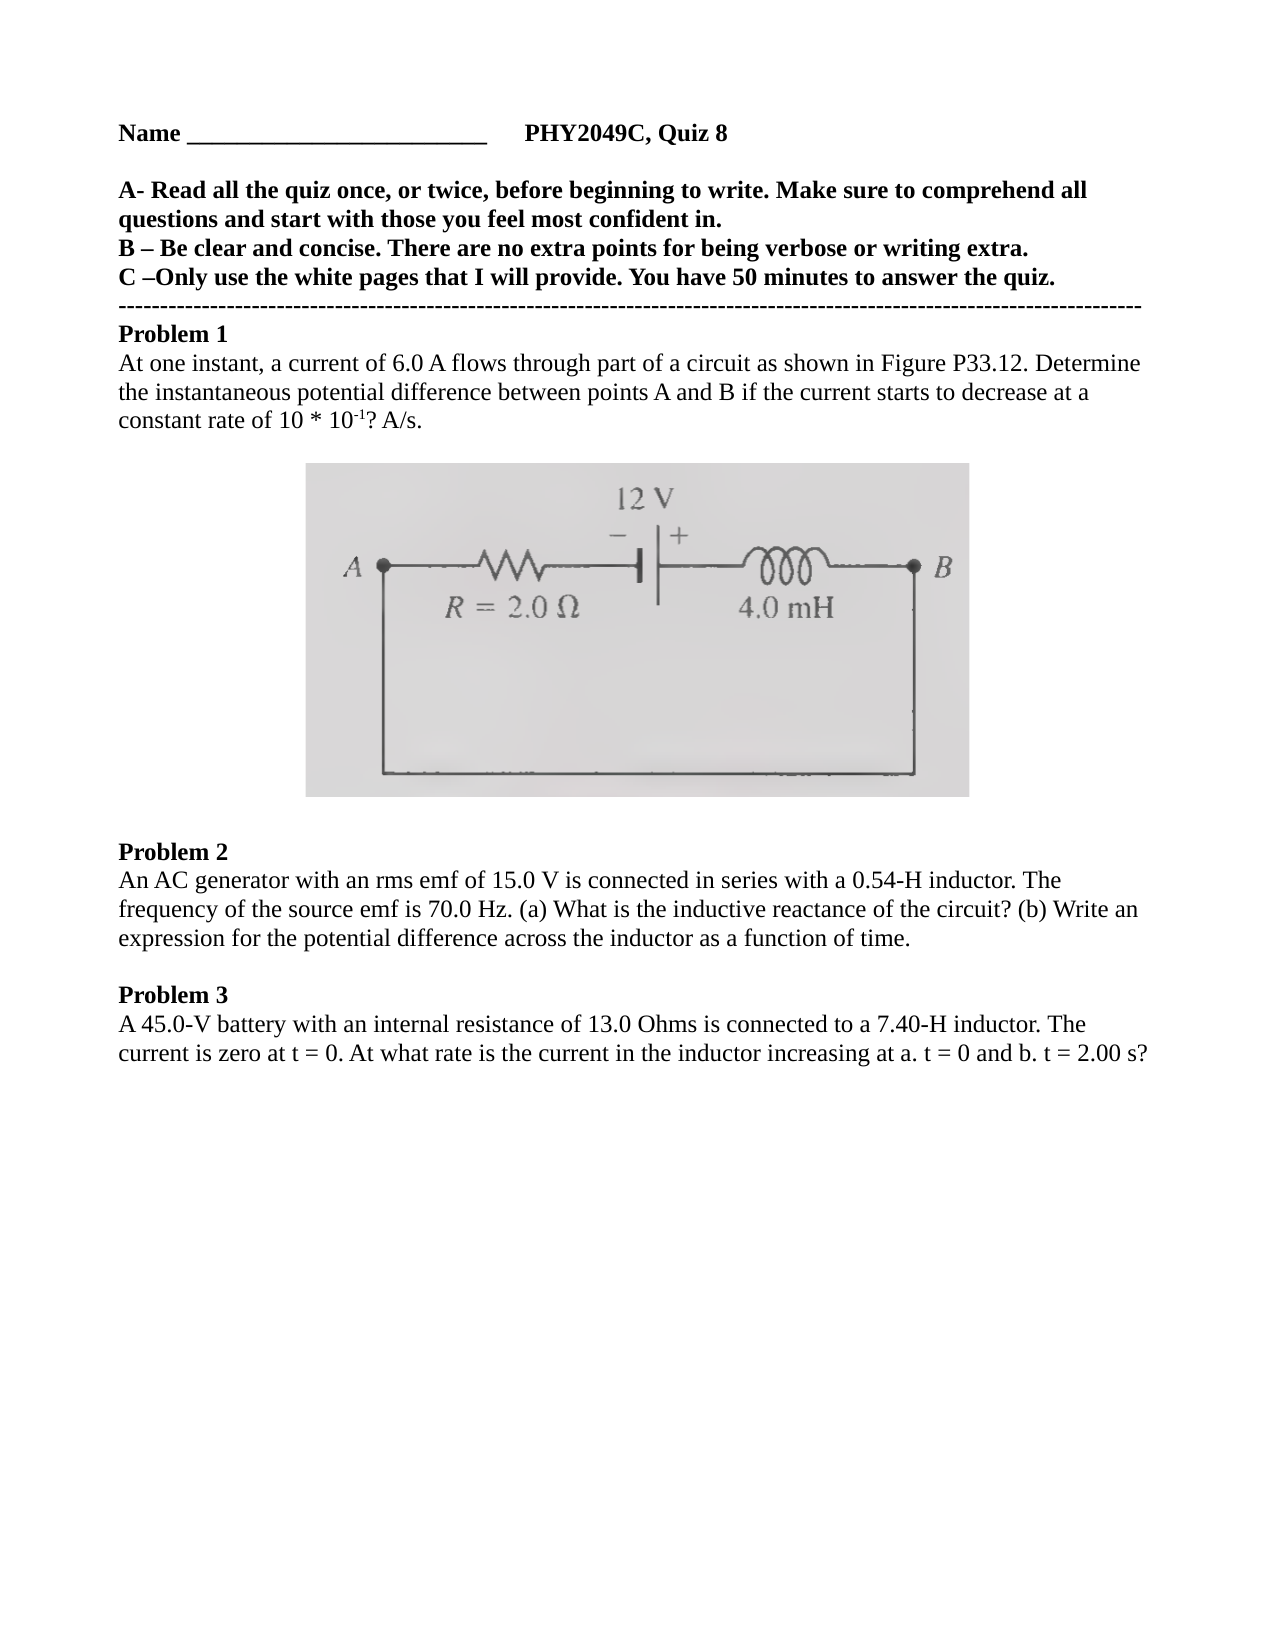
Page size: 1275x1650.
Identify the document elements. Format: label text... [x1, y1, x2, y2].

text An AC generator with an rms emf of 15.0 V is connected in series with a 0.54-H inductor. The frequency of the source emf is 70.0 Hz. (a) What is the inductive reactance of the circuit? (b) Write an expression for the potential difference across the inductor as a function of time. [118, 866, 1157, 952]
text At one instant, a current of 6.0 A flows through part of a circuit as shown in Figure P33.12. Determine the instantaneous potential difference between points A and B if the current starts to decrease at a constant rate of 10 * 10-1? A/s. [118, 348, 1157, 434]
text --------------------------------------------------------------------------------------------------------------------------- [118, 291, 1157, 319]
text A- Read all the quiz once, or twice, before beginning to write. Make sure to comprehend all questions and start with those you feel most confident in. [118, 176, 1157, 233]
text Problem 1 [118, 319, 1157, 348]
text C –Only use the white pages that I will provide. You have 50 minutes to answer the quiz. [118, 262, 1157, 291]
text B – Be clear and concise. There are no extra points for being verbose or writing extra. [118, 233, 1157, 262]
text A 45.0-V battery with an internal resistance of 13.0 Ohms is connected to a 7.40-H inductor. The current is zero at t = 0. At what rate is the current in the inductor increasing at a. t = 0 and b. t = 2.00 s? [118, 1009, 1157, 1067]
text Problem 2 [118, 837, 1157, 866]
picture [305, 463, 970, 797]
text Problem 3 [118, 981, 1157, 1009]
text Name ________________________ PHY2049C, Quiz 8 [118, 118, 1157, 147]
